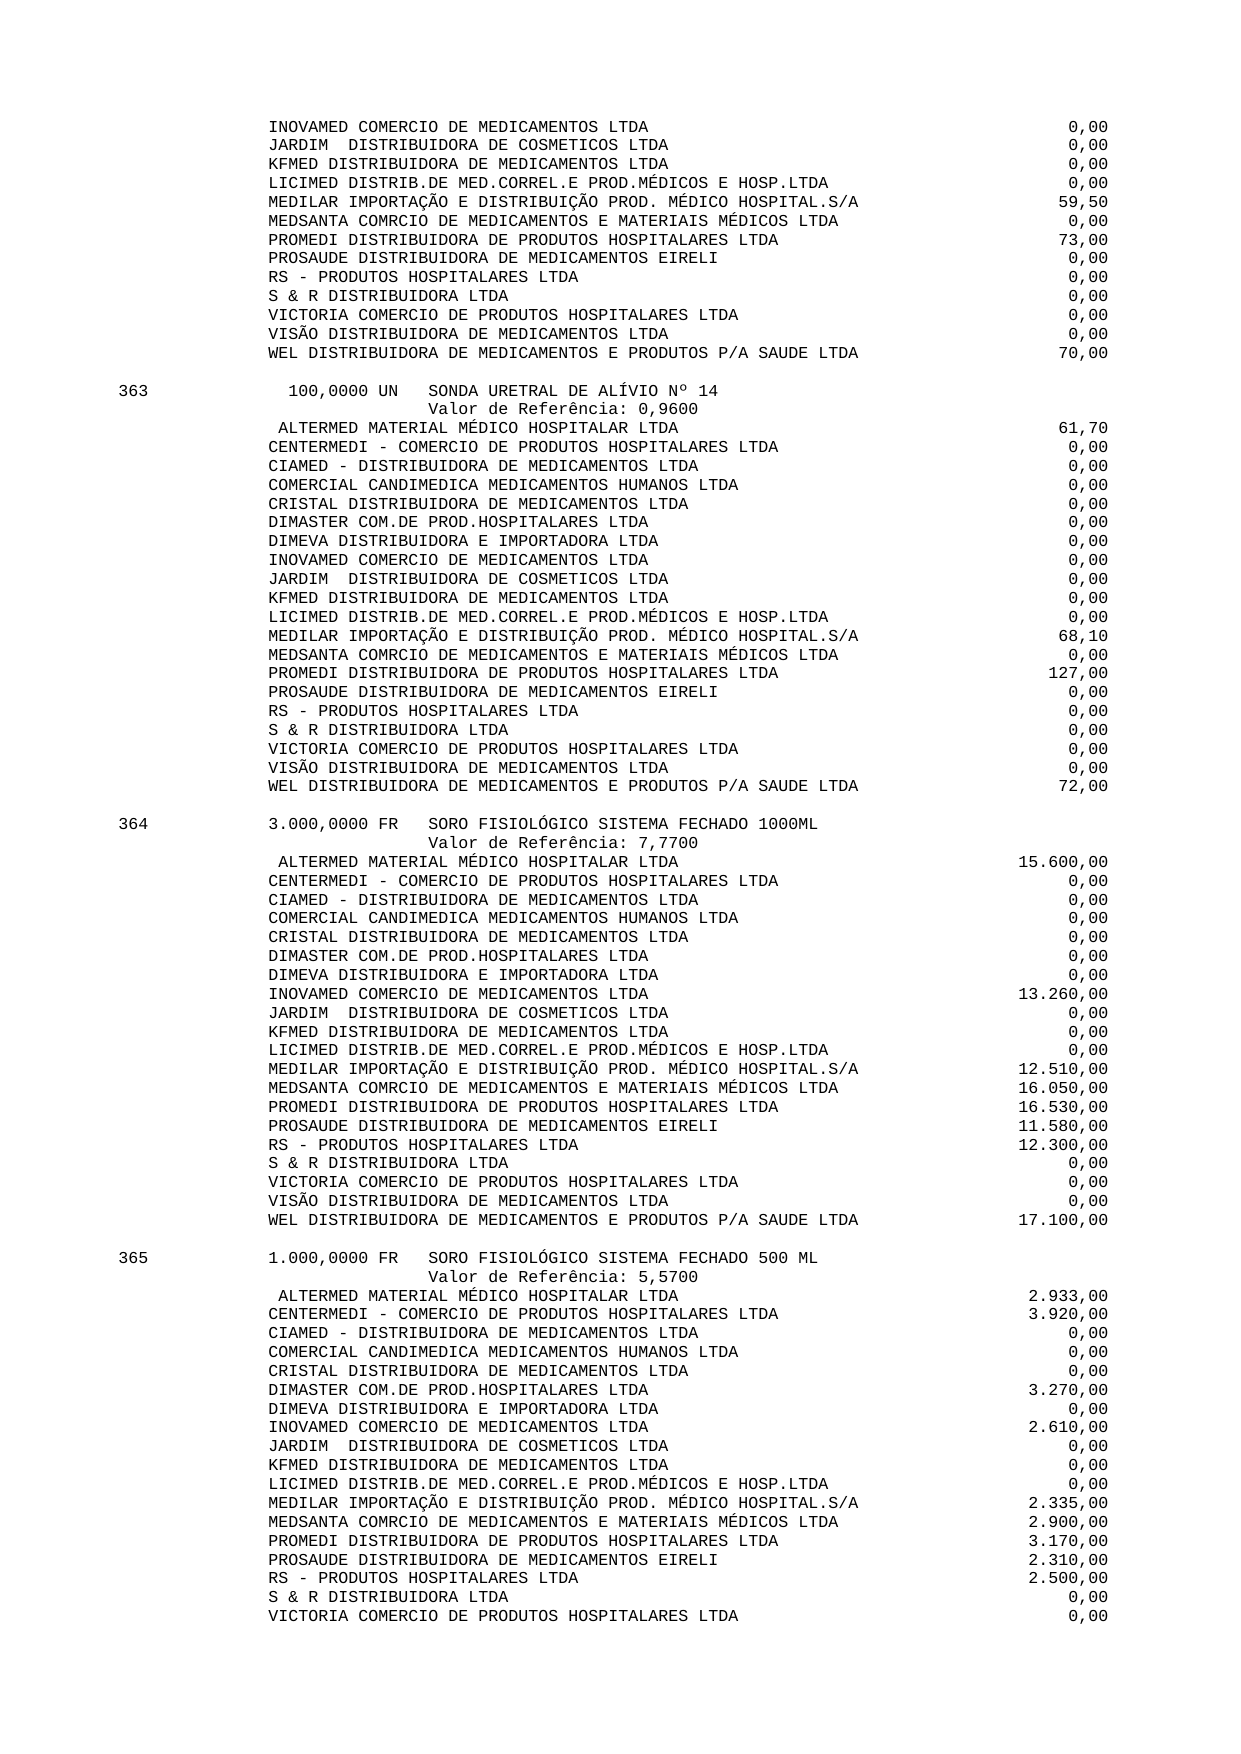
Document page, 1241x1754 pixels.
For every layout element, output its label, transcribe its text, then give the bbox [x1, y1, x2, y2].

text INOVAMED COMERCIO DE MEDICAMENTOS LTDA 0,00 JARDIM DISTRIBUIDORA DE COSMETICOS LTDA 0,00 KFMED DISTRIBUIDORA DE MEDICAMENTOS LTDA 0,00 LICIMED DISTRIB.DE MED.CORREL.E PROD.MÉDICOS E HOSP.LTDA 0,00 MEDILAR IMPORTAÇÃO E DISTRIBUIÇÃO PROD. MÉDICO HOSPITAL.S/A 59,50 MEDSANTA COMRCIO DE MEDICAMENTOS E MATERIAIS MÉDICOS LTDA 0,00 PROMEDI DISTRIBUIDORA DE PRODUTOS HOSPITALARES LTDA 73,00 PROSAUDE DISTRIBUIDORA DE MEDICAMENTOS EIRELI 0,00 RS - PRODUTOS HOSPITALARES LTDA 0,00 S & R DISTRIBUIDORA LTDA 0,00 VICTORIA COMERCIO DE PRODUTOS HOSPITALARES LTDA 0,00 VISÃO DISTRIBUIDORA DE MEDICAMENTOS LTDA 0,00 WEL DISTRIBUIDORA DE MEDICAMENTOS E PRODUTOS P/A SAUDE LTDA 70,00 363 100,0000 UN SONDA URETRAL DE ALÍVIO Nº 14 Valor de Referência: 0,9600 ALTERMED MATERIAL MÉDICO HOSPITALAR LTDA 61,70 CENTERMEDI - COMERCIO DE PRODUTOS HOSPITALARES LTDA 0,00 CIAMED - DISTRIBUIDORA DE MEDICAMENTOS LTDA 0,00 COMERCIAL CANDIMEDICA MEDICAMENTOS HUMANOS LTDA 0,00 CRISTAL DISTRIBUIDORA DE MEDICAMENTOS LTDA 0,00 DIMASTER COM.DE PROD.HOSPITALARES LTDA 0,00 DIMEVA DISTRIBUIDORA E IMPORTADORA LTDA 0,00 INOVAMED COMERCIO DE MEDICAMENTOS LTDA 0,00 JARDIM DISTRIBUIDORA DE COSMETICOS LTDA 0,00 KFMED DISTRIBUIDORA DE MEDICAMENTOS LTDA 0,00 LICIMED DISTRIB.DE MED.CORREL.E PROD.MÉDICOS E HOSP.LTDA 0,00 MEDILAR IMPORTAÇÃO E DISTRIBUIÇÃO PROD. MÉDICO HOSPITAL.S/A 68,10 MEDSANTA COMRCIO DE MEDICAMENTOS E MATERIAIS MÉDICOS LTDA 0,00 PROMEDI DISTRIBUIDORA DE PRODUTOS HOSPITALARES LTDA 127,00 PROSAUDE DISTRIBUIDORA DE MEDICAMENTOS EIRELI 0,00 RS - PRODUTOS HOSPITALARES LTDA 0,00 S & R DISTRIBUIDORA LTDA 0,00 VICTORIA COMERCIO DE PRODUTOS HOSPITALARES LTDA 0,00 VISÃO DISTRIBUIDORA DE MEDICAMENTOS LTDA 0,00 WEL DISTRIBUIDORA DE MEDICAMENTOS E PRODUTOS P/A SAUDE LTDA 72,00 364 3.000,0000 FR SORO FISIOLÓGICO SISTEMA FECHADO 1000ML Valor de Referência: 7,7700 ALTERMED MATERIAL MÉDICO HOSPITALAR LTDA 15.600,00 CENTERMEDI - COMERCIO DE PRODUTOS HOSPITALARES LTDA 0,00 CIAMED - DISTRIBUIDORA DE MEDICAMENTOS LTDA 0,00 COMERCIAL CANDIMEDICA MEDICAMENTOS HUMANOS LTDA 0,00 CRISTAL DISTRIBUIDORA DE MEDICAMENTOS LTDA 0,00 DIMASTER COM.DE PROD.HOSPITALARES LTDA 0,00 DIMEVA DISTRIBUIDORA E IMPORTADORA LTDA 0,00 INOVAMED COMERCIO DE MEDICAMENTOS LTDA 13.260,00 JARDIM DISTRIBUIDORA DE COSMETICOS LTDA 0,00 KFMED DISTRIBUIDORA DE MEDICAMENTOS LTDA 0,00 LICIMED DISTRIB.DE MED.CORREL.E PROD.MÉDICOS E HOSP.LTDA 0,00 MEDILAR IMPORTAÇÃO E DISTRIBUIÇÃO PROD. MÉDICO HOSPITAL.S/A 12.510,00 MEDSANTA COMRCIO DE MEDICAMENTOS E MATERIAIS MÉDICOS LTDA 16.050,00 PROMEDI DISTRIBUIDORA DE PRODUTOS HOSPITALARES LTDA 16.530,00 PROSAUDE DISTRIBUIDORA DE MEDICAMENTOS EIRELI 11.580,00 RS - PRODUTOS HOSPITALARES LTDA 12.300,00 S & R DISTRIBUIDORA LTDA 0,00 VICTORIA COMERCIO DE PRODUTOS HOSPITALARES LTDA 0,00 VISÃO DISTRIBUIDORA DE MEDICAMENTOS LTDA 0,00 WEL DISTRIBUIDORA DE MEDICAMENTOS E PRODUTOS P/A SAUDE LTDA 17.100,00 365 1.000,0000 FR SORO FISIOLÓGICO SISTEMA FECHADO 500 ML Valor de Referência: 5,5700 ALTERMED MATERIAL MÉDICO HOSPITALAR LTDA 2.933,00 CENTERMEDI - COMERCIO DE PRODUTOS HOSPITALARES LTDA 3.920,00 CIAMED - DISTRIBUIDORA DE MEDICAMENTOS LTDA 0,00 COMERCIAL CANDIMEDICA MEDICAMENTOS HUMANOS LTDA 0,00 CRISTAL DISTRIBUIDORA DE MEDICAMENTOS LTDA 0,00 DIMASTER COM.DE PROD.HOSPITALARES LTDA 3.270,00 DIMEVA DISTRIBUIDORA E IMPORTADORA LTDA 0,00 INOVAMED COMERCIO DE MEDICAMENTOS LTDA 2.610,00 JARDIM DISTRIBUIDORA DE COSMETICOS LTDA 0,00 KFMED DISTRIBUIDORA DE MEDICAMENTOS LTDA 0,00 LICIMED DISTRIB.DE MED.CORREL.E PROD.MÉDICOS E HOSP.LTDA 0,00 MEDILAR IMPORTAÇÃO E DISTRIBUIÇÃO PROD. MÉDICO HOSPITAL.S/A 2.335,00 MEDSANTA COMRCIO DE MEDICAMENTOS E MATERIAIS MÉDICOS LTDA 2.900,00 PROMEDI DISTRIBUIDORA DE PRODUTOS HOSPITALARES LTDA 3.170,00 PROSAUDE DISTRIBUIDORA DE MEDICAMENTOS EIRELI 2.310,00 RS - PRODUTOS HOSPITALARES LTDA 2.500,00 S & R DISTRIBUIDORA LTDA 0,00 VICTORIA COMERCIO DE PRODUTOS HOSPITALARES LTDA 0,00 [118, 118, 1122, 1626]
